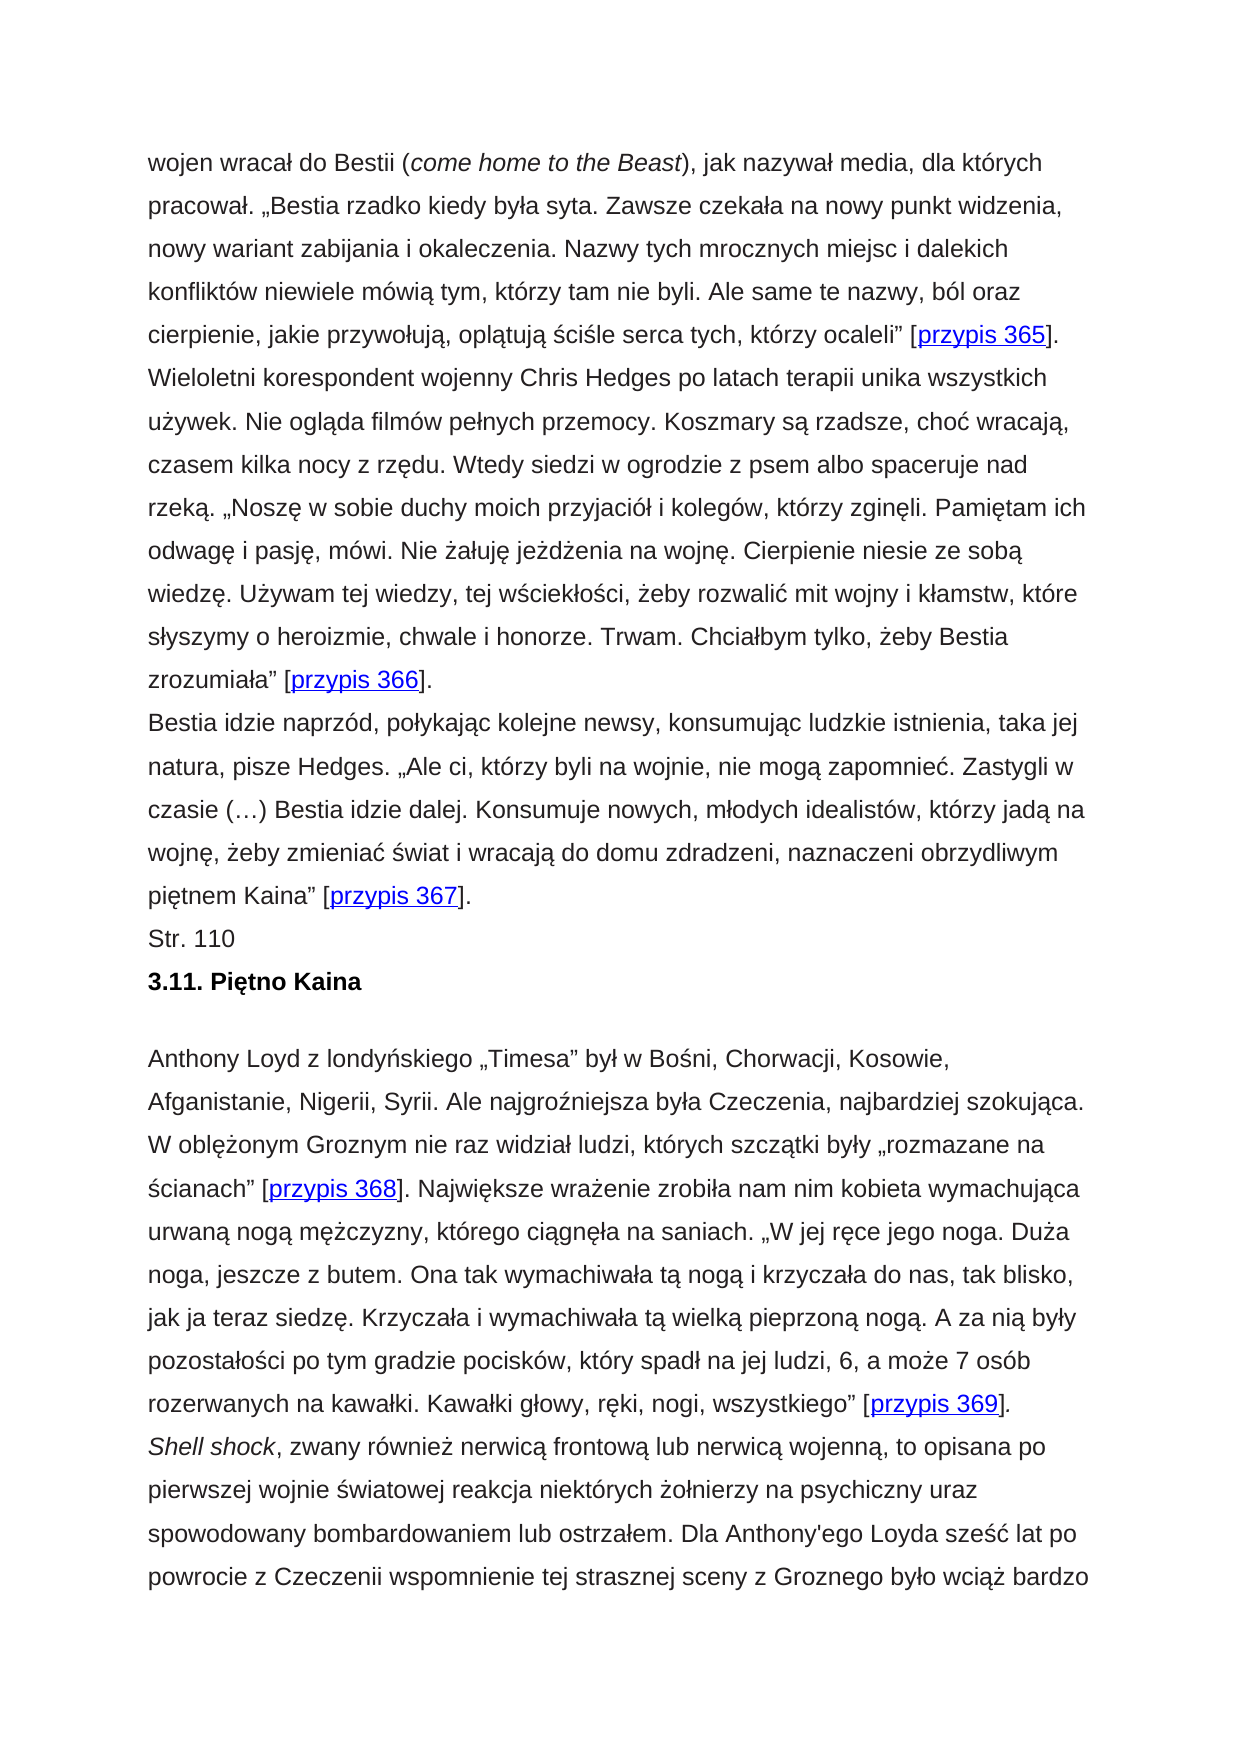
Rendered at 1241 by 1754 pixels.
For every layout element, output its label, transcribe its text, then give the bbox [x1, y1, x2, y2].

text Shell shock, zwany również nerwicą frontową lub nerwicą wojenną, to opisana po pierwszej wojnie światowej reakcja niektórych żołnierzy na psychiczny uraz spowodowany bombardowaniem lub ostrzałem. Dla Anthony'ego Loyda sześć lat po powrocie z Czeczenii wspomnienie tej strasznej sceny z Groznego było wciąż bardzo [148, 1432, 1092, 1591]
text Bestia idzie naprzód, połykając kolejne newsy, konsumując ludzkie istnienia, taka jej natura, pisze Hedges. „Ale ci, którzy byli na wojnie, nie mogą zapomnieć. Zastygli w czasie (…) Bestia idzie dalej. Konsumuje nowych, młodych idealistów, którzy jadą na wojnę, żeby zmieniać świat i wracają do domu zdradzeni, naznaczeni obrzydliwym piętnem Kaina” [przypis 367]. [148, 708, 1092, 909]
text Str. 110 [148, 924, 1092, 953]
text Wieloletni korespondent wojenny Chris Hedges po latach terapii unika wszystkich używek. Nie ogląda filmów pełnych przemocy. Koszmary są rzadsze, choć wracają, czasem kilka nocy z rzędu. Wtedy siedzi w ogrodzie z psem albo spaceruje nad rzeką. „Noszę w sobie duchy moich przyjaciół i kolegów, którzy zginęli. Pamiętam ich odwagę i pasję, mówi. Nie żałuję jeżdżenia na wojnę. Cierpienie niesie ze sobą wiedzę. Używam tej wiedzy, tej wściekłości, żeby rozwalić mit wojny i kłamstw, które słyszymy o heroizmie, chwale i honorze. Trwam. Chciałbym tylko, żeby Bestia zrozumiała” [przypis 366]. [148, 363, 1092, 694]
subtitle 3.11. Piętno Kaina [148, 967, 1092, 996]
text Anthony Loyd z londyńskiego „Timesa” był w Bośni, Chorwacji, Kosowie, Afganistanie, Nigerii, Syrii. Ale najgroźniejsza była Czeczenia, najbardziej szokująca. W oblężonym Groznym nie raz widział ludzi, których szczątki były „rozmazane na ścianach” [przypis 368]. Największe wrażenie zrobiła nam nim kobieta wymachująca urwaną nogą mężczyzny, którego ciągnęła na saniach. „W jej ręce jego noga. Duża noga, jeszcze z butem. Ona tak wymachiwała tą nogą i krzyczała do nas, tak blisko, jak ja teraz siedzę. Krzyczała i wymachiwała tą wielką pieprzoną nogą. A za nią były pozostałości po tym gradzie pocisków, który spadł na jej ludzi, 6, a może 7 osób rozerwanych na kawałki. Kawałki głowy, ręki, nogi, wszystkiego” [przypis 369]. [148, 1044, 1092, 1418]
text wojen wracał do Bestii (come home to the Beast), jak nazywał media, dla których pracował. „Bestia rzadko kiedy była syta. Zawsze czekała na nowy punkt widzenia, nowy wariant zabijania i okaleczenia. Nazwy tych mrocznych miejsc i dalekich konfliktów niewiele mówią tym, którzy tam nie byli. Ale same te nazwy, ból oraz cierpienie, jakie przywołują, oplątują ściśle serca tych, którzy ocaleli” [przypis 365]. [148, 148, 1092, 349]
